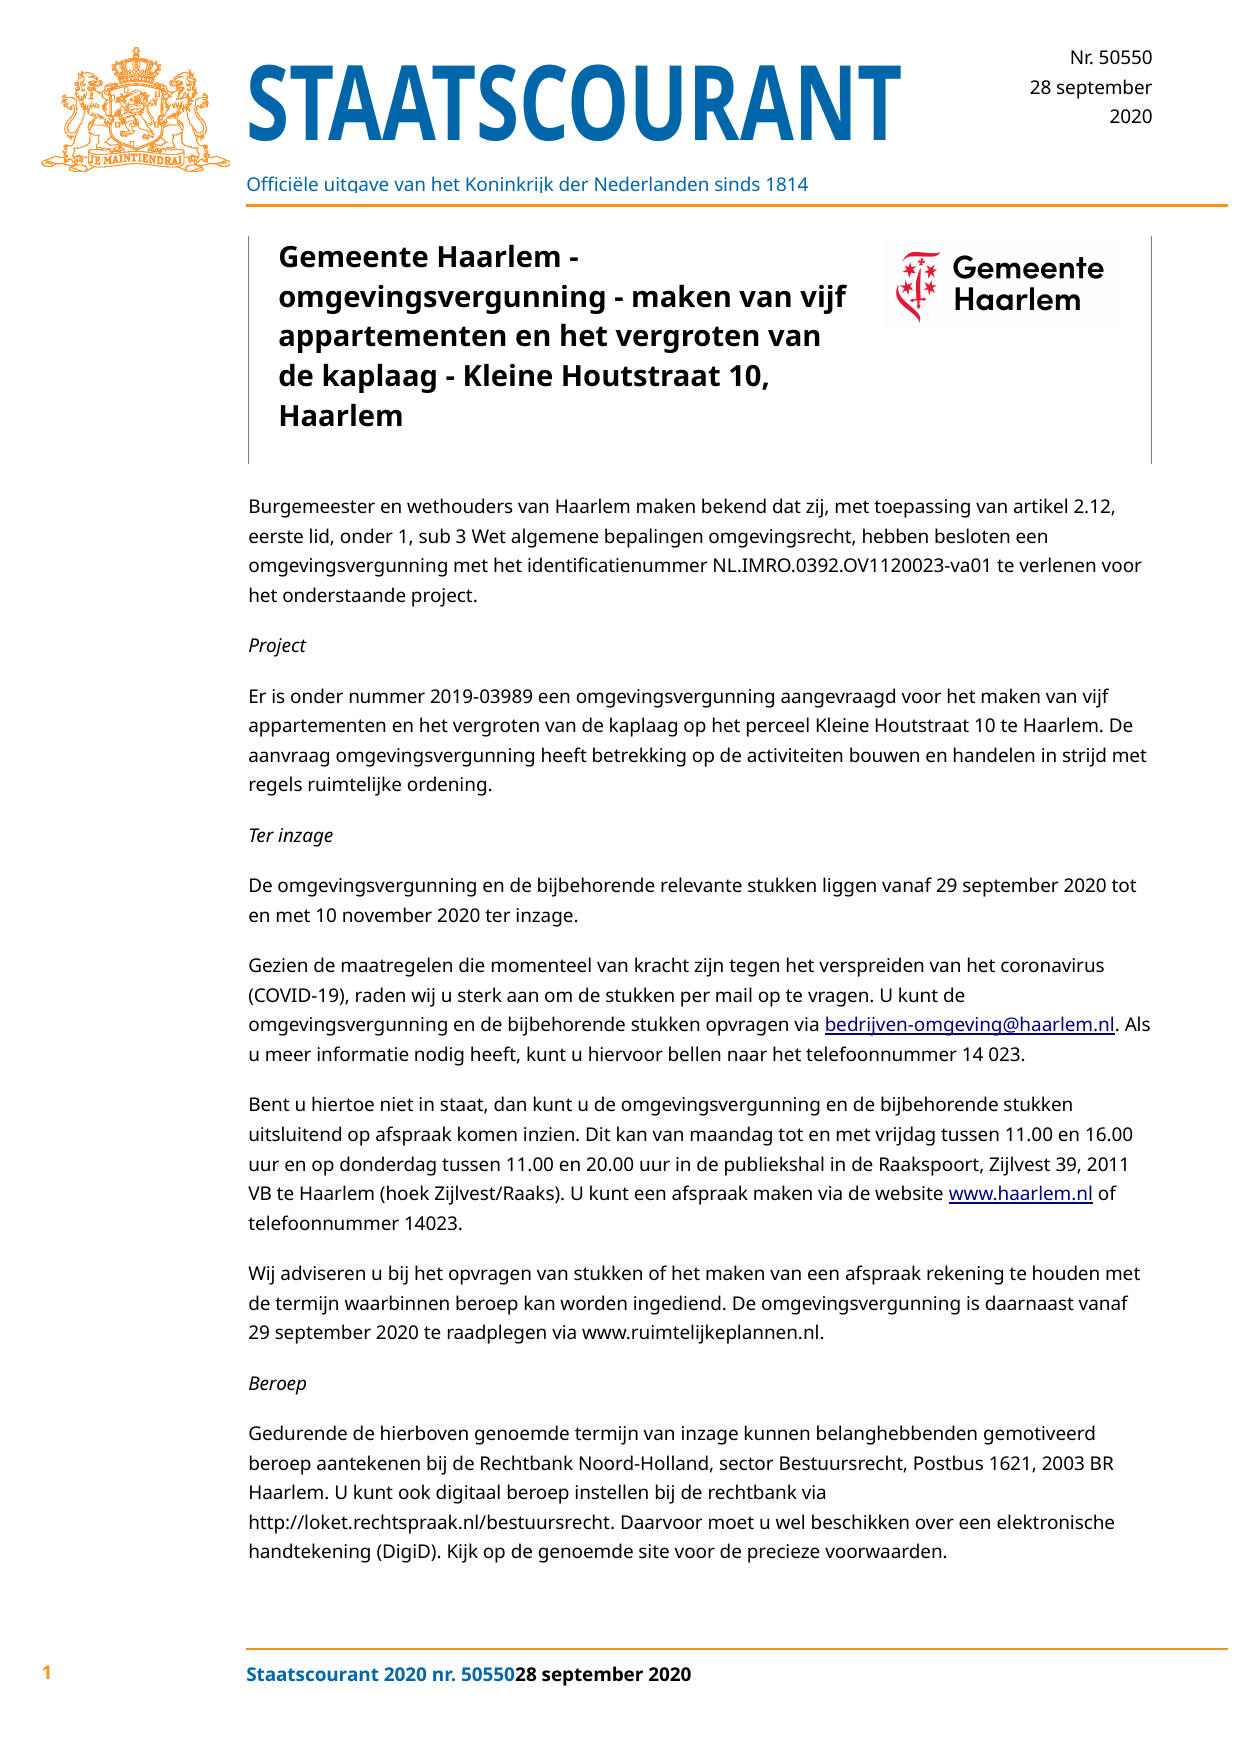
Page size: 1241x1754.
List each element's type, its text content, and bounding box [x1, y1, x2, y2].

text Ter inzage [248, 822, 1152, 848]
text Beroep [248, 1370, 1152, 1396]
text Project [248, 632, 1152, 658]
table_header Gemeente Haarlem - omgevingsvergunning - maken van vijf appartementen en het vergroten van de kaplaag - Kleine Houtstraat 10, Haarlem [249, 236, 850, 464]
text Wij adviseren u bij het opvragen van stukken of het maken van een afspraak rekening te houden met de termijn waarbinnen beroep kan worden ingediend. De omgevingsvergunning is daarnaast vanaf 29 september 2020 te raadplegen via www.ruimtelijkeplannen.nl. [248, 1260, 1152, 1345]
text Gedurende de hierboven genoemde termijn van inzage kunnen belanghebbenden gemotiveerd beroep aantekenen bij de Rechtbank Noord-Holland, sector Bestuursrecht, Postbus 1621, 2003 BR Haarlem. U kunt ook digitaal beroep instellen bij de rechtbank via http://loket.rechtspraak.nl/bestuursrecht. Daarvoor moet u wel beschikken over een elektronische handtekening (DigiD). Kijk op de genoemde site voor de precieze voorwaarden. [248, 1420, 1152, 1564]
text Gezien de maatregelen die momenteel van kracht zijn tegen het verspreiden van het coronavirus (COVID-19), raden wij u sterk aan om de stukken per mail op te vragen. U kunt de omgevingsvergunning en de bijbehorende stukken opvragen via bedrijven-omgeving@haarlem.nl. Als u meer informatie nodig heeft, kunt u hiervoor bellen naar het telefoonnummer 14 023. [248, 952, 1152, 1067]
table_header [850, 236, 1151, 464]
text De omgevingsvergunning en de bijbehorende relevante stukken liggen vanaf 29 september 2020 tot en met 10 november 2020 ter inzage. [248, 872, 1152, 928]
text Bent u hiertoe niet in staat, dan kunt u de omgevingsvergunning en de bijbehorende stukken uitsluitend op afspraak komen inzien. Dit kan van maandag tot en met vrijdag tussen 11.00 en 16.00 uur en op donderdag tussen 11.00 en 20.00 uur in de publiekshal in de Raakspoort, Zijlvest 39, 2011 VB te Haarlem (hoek Zijlvest/Raaks). U kunt een afspraak maken via de website www.haarlem.nl of telefoonnummer 14023. [248, 1092, 1152, 1236]
picture [882, 236, 1119, 331]
text Burgemeester en wethouders van Haarlem maken bekend dat zij, met toepassing van artikel 2.12, eerste lid, onder 1, sub 3 Wet algemene bepalingen omgevingsrecht, hebben besloten een omgevingsvergunning met het identificatienummer NL.IMRO.0392.OV1120023-va01 te verlenen voor het onderstaande project. [248, 493, 1152, 608]
text Er is onder nummer 2019-03989 een omgevingsvergunning aangevraagd voor het maken van vijf appartementen en het vergroten van de kaplaag op het perceel Kleine Houtstraat 10 te Haarlem. De aanvraag omgevingsvergunning heeft betrekking op de activiteiten bouwen en handelen in strijd met regels ruimtelijke ordening. [248, 683, 1152, 797]
picture [41, 47, 231, 172]
